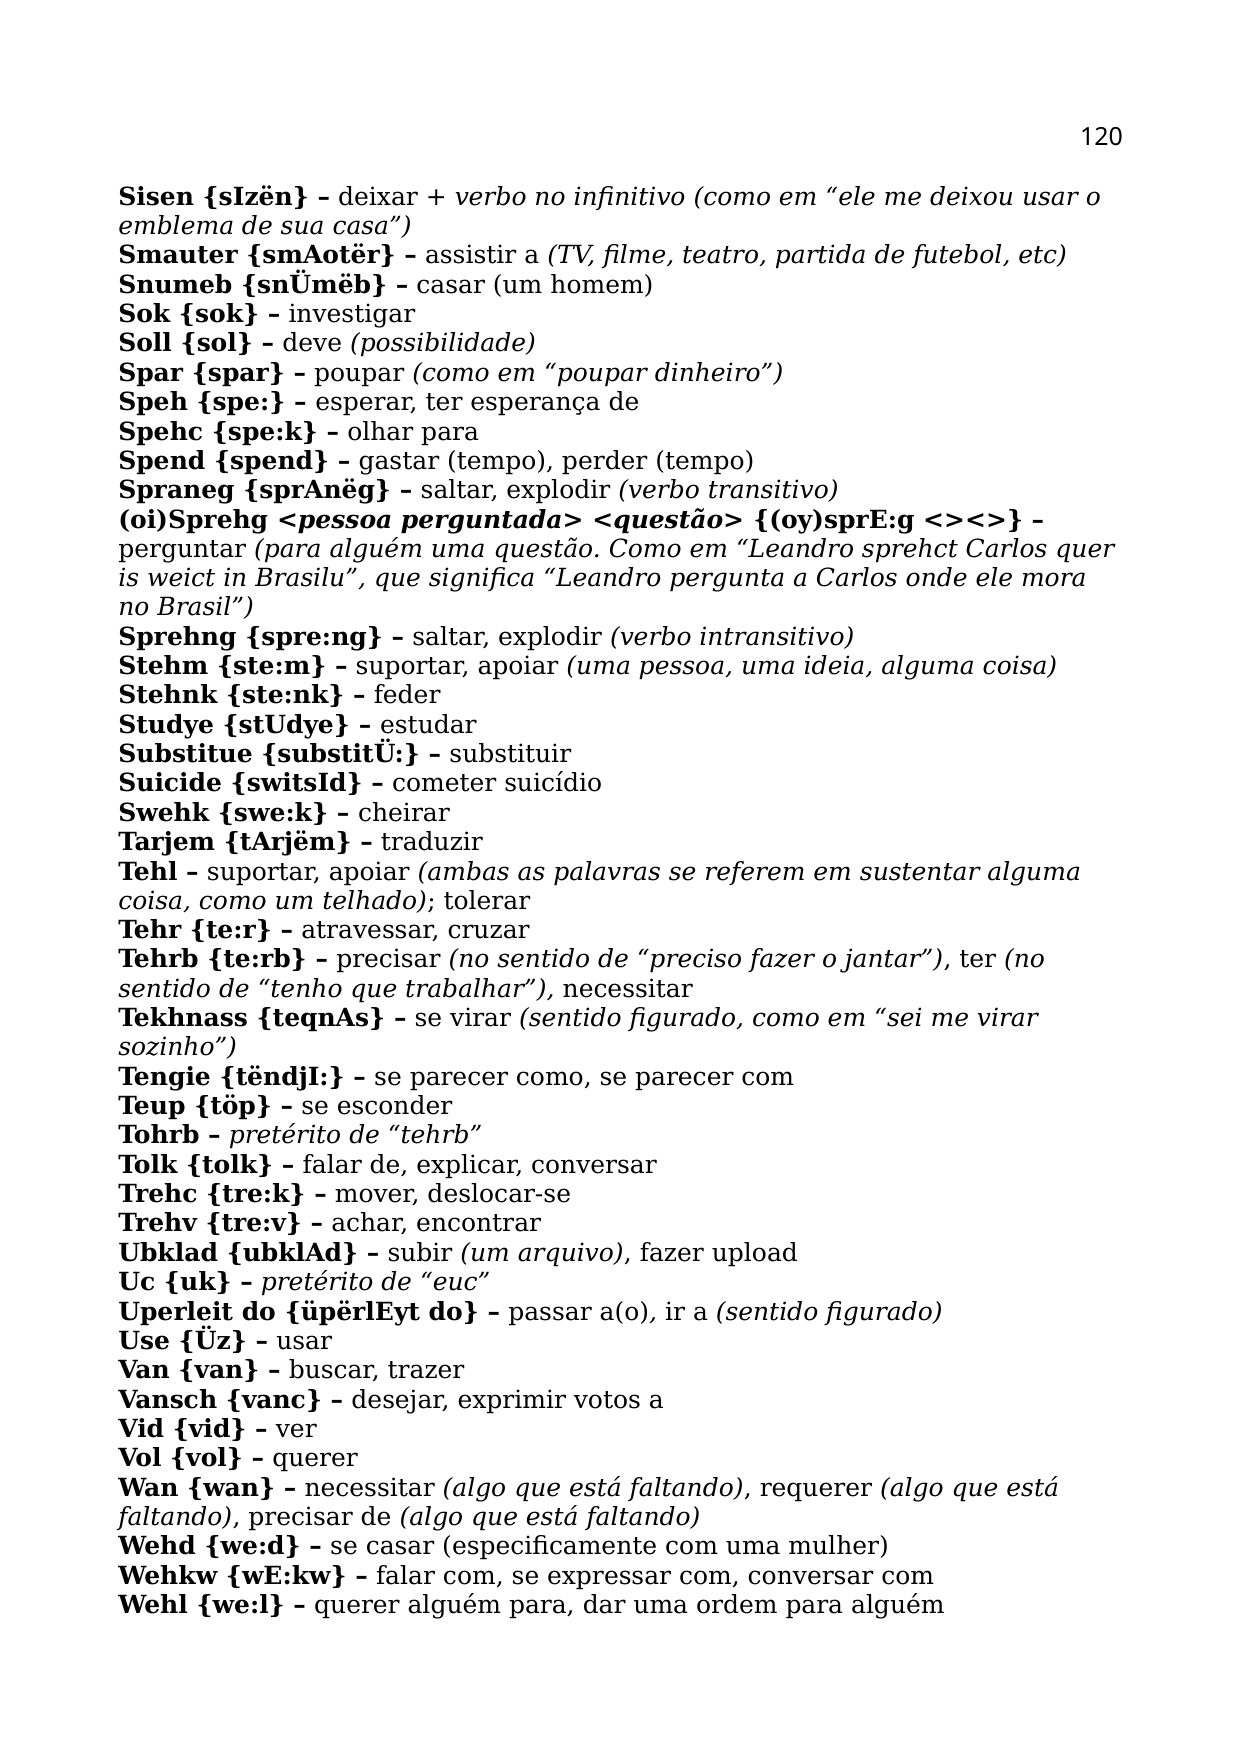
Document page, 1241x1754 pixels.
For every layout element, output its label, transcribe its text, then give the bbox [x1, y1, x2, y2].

text Tarjem {tArjëm} – traduzir [118, 827, 1123, 856]
text Smauter {smAotër} – assistir a (TV, filme, teatro, partida de futebol, etc) [118, 240, 1123, 269]
text Tehr {te:r} – atravessar, cruzar [118, 915, 1123, 944]
text Spend {spend} – gastar (tempo), perder (tempo) [118, 446, 1123, 475]
text Sisen {sIzën} – deixar + verbo no infinitivo (como em “ele me deixou usar o emblema de sua casa”) [118, 182, 1123, 240]
text Wehl {we:l} – querer alguém para, dar uma ordem para alguém [118, 1590, 1123, 1619]
text Speh {spe:} – esperar, ter esperança de [118, 387, 1123, 416]
text Spraneg {sprAnëg} – saltar, explodir (verbo transitivo) [118, 475, 1123, 504]
text Vansch {vanc} – desejar, exprimir votos a [118, 1384, 1123, 1414]
text Trehv {tre:v} – achar, encontrar [118, 1208, 1123, 1238]
text Wehkw {wE:kw} – falar com, se expressar com, conversar com [118, 1561, 1123, 1590]
text Stehm {ste:m} – suportar, apoiar (uma pessoa, uma ideia, alguma coisa) [118, 651, 1123, 680]
text Tengie {tëndjI:} – se parecer como, se parecer com [118, 1061, 1123, 1091]
text Wehd {we:d} – se casar (especificamente com uma mulher) [118, 1531, 1123, 1561]
text Studye {stUdye} – estudar [118, 709, 1123, 739]
text Use {Üz} – usar [118, 1326, 1123, 1355]
text Van {van} – buscar, trazer [118, 1355, 1123, 1384]
text Vid {vid} – ver [118, 1414, 1123, 1443]
text Tohrb – pretérito de “tehrb” [118, 1120, 1123, 1149]
text Tekhnass {teqnAs} – se virar (sentido figurado, como em “sei me virar sozinho”) [118, 1003, 1123, 1061]
text (oi)Sprehg <pessoa perguntada> <questão> {(oy)sprE:g <><>} – perguntar (para alguém uma questão. Como em “Leandro sprehct Carlos quer is weict in Brasilu”, que significa “Leandro pergunta a Carlos onde ele mora no Brasil”) [118, 504, 1123, 621]
text Sok {sok} – investigar [118, 299, 1123, 328]
text Tehrb {te:rb} – precisar (no sentido de “preciso fazer o jantar”), ter (no sentido de “tenho que trabalhar”), necessitar [118, 944, 1123, 1003]
text Teup {töp} – se esconder [118, 1091, 1123, 1120]
text Tolk {tolk} – falar de, explicar, conversar [118, 1149, 1123, 1179]
text Wan {wan} – necessitar (algo que está faltando), requerer (algo que está faltando), precisar de (algo que está faltando) [118, 1473, 1123, 1531]
text Trehc {tre:k} – mover, deslocar-se [118, 1179, 1123, 1208]
text Tehl – suportar, apoiar (ambas as palavras se referem em sustentar alguma coisa, como um telhado); tolerar [118, 856, 1123, 915]
text Soll {sol} – deve (possibilidade) [118, 328, 1123, 358]
text Substitue {substitÜ:} – substituir [118, 739, 1123, 768]
text Swehk {swe:k} – cheirar [118, 798, 1123, 827]
text Suicide {switsId} – cometer suicídio [118, 768, 1123, 798]
text Spar {spar} – poupar (como em “poupar dinheiro”) [118, 358, 1123, 387]
text Sprehng {spre:ng} – saltar, explodir (verbo intransitivo) [118, 621, 1123, 651]
text Uperleit do {üpërlEyt do} – passar a(o), ir a (sentido figurado) [118, 1296, 1123, 1326]
text Snumeb {snÜmëb} – casar (um homem) [118, 269, 1123, 299]
text Vol {vol} – querer [118, 1443, 1123, 1473]
text Stehnk {ste:nk} – feder [118, 680, 1123, 709]
text Uc {uk} – pretérito de “euc” [118, 1267, 1123, 1296]
text Spehc {spe:k} – olhar para [118, 416, 1123, 446]
text Ubklad {ubklAd} – subir (um arquivo), fazer upload [118, 1238, 1123, 1267]
